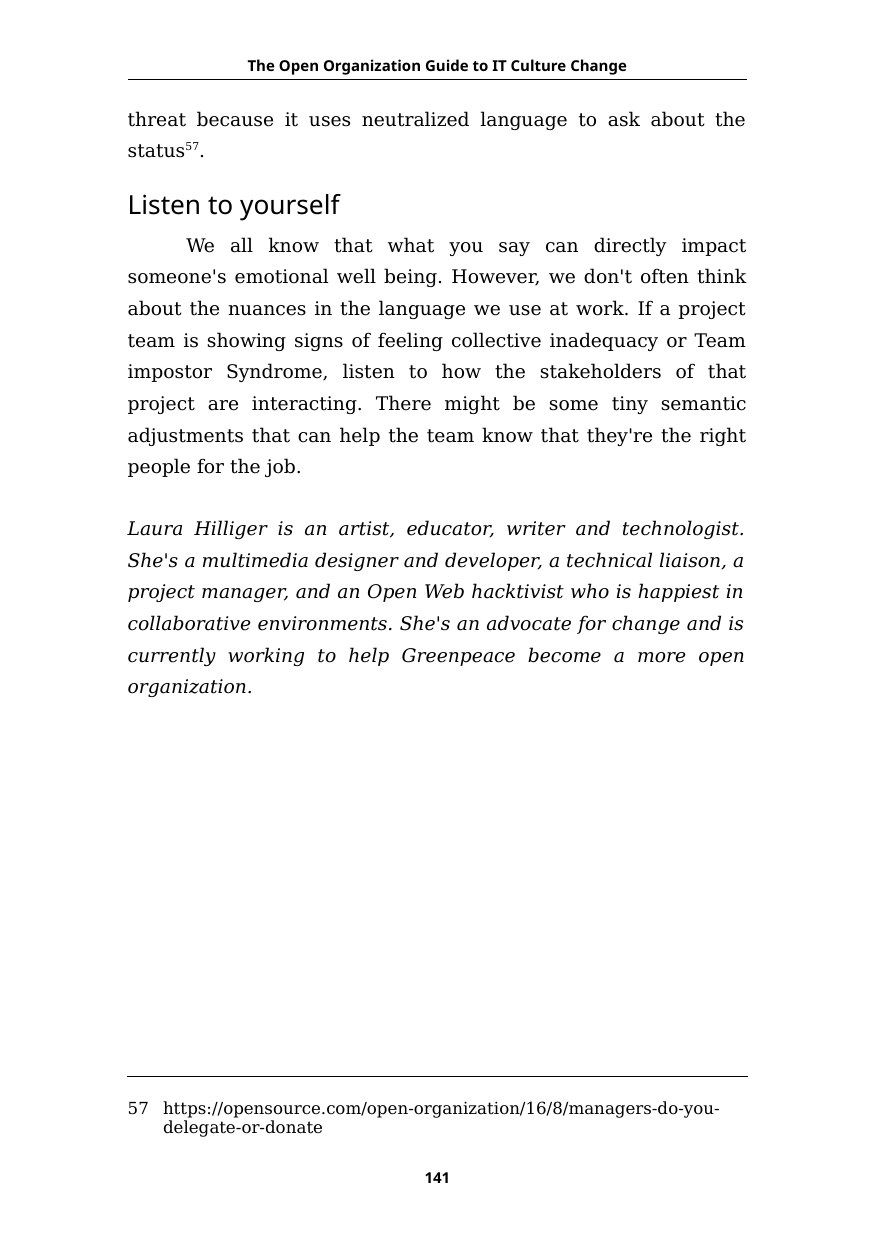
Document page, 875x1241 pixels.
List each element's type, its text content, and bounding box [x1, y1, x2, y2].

text Laura Hilliger is an artist, educator, writer and technologist. She's a multimedia designer and developer, a technical liaison, a project manager, and an Open Web hacktivist who is happiest in collaborative environments. She's an advocate for change and is currently working to help Greenpeace become a more open organization. [127, 518, 747, 698]
text https://opensource.com/open-organization/16/8/managers-do-you-delegate-or-donate [127, 1099, 747, 1138]
subtitle Listen to yourself [127, 187, 747, 222]
text threat because it uses neutralized language to ask about the status. [127, 109, 747, 162]
text We all know that what you say can directly impact someone's emotional well being. However, we don't often think about the nuances in the language we use at work. If a project team is showing signs of feeling collective inadequacy or Team impostor Syndrome, listen to how the stakeholders of that project are interacting. There might be some tiny semantic adjustments that can help the team know that they're the right people for the job. [127, 235, 747, 478]
